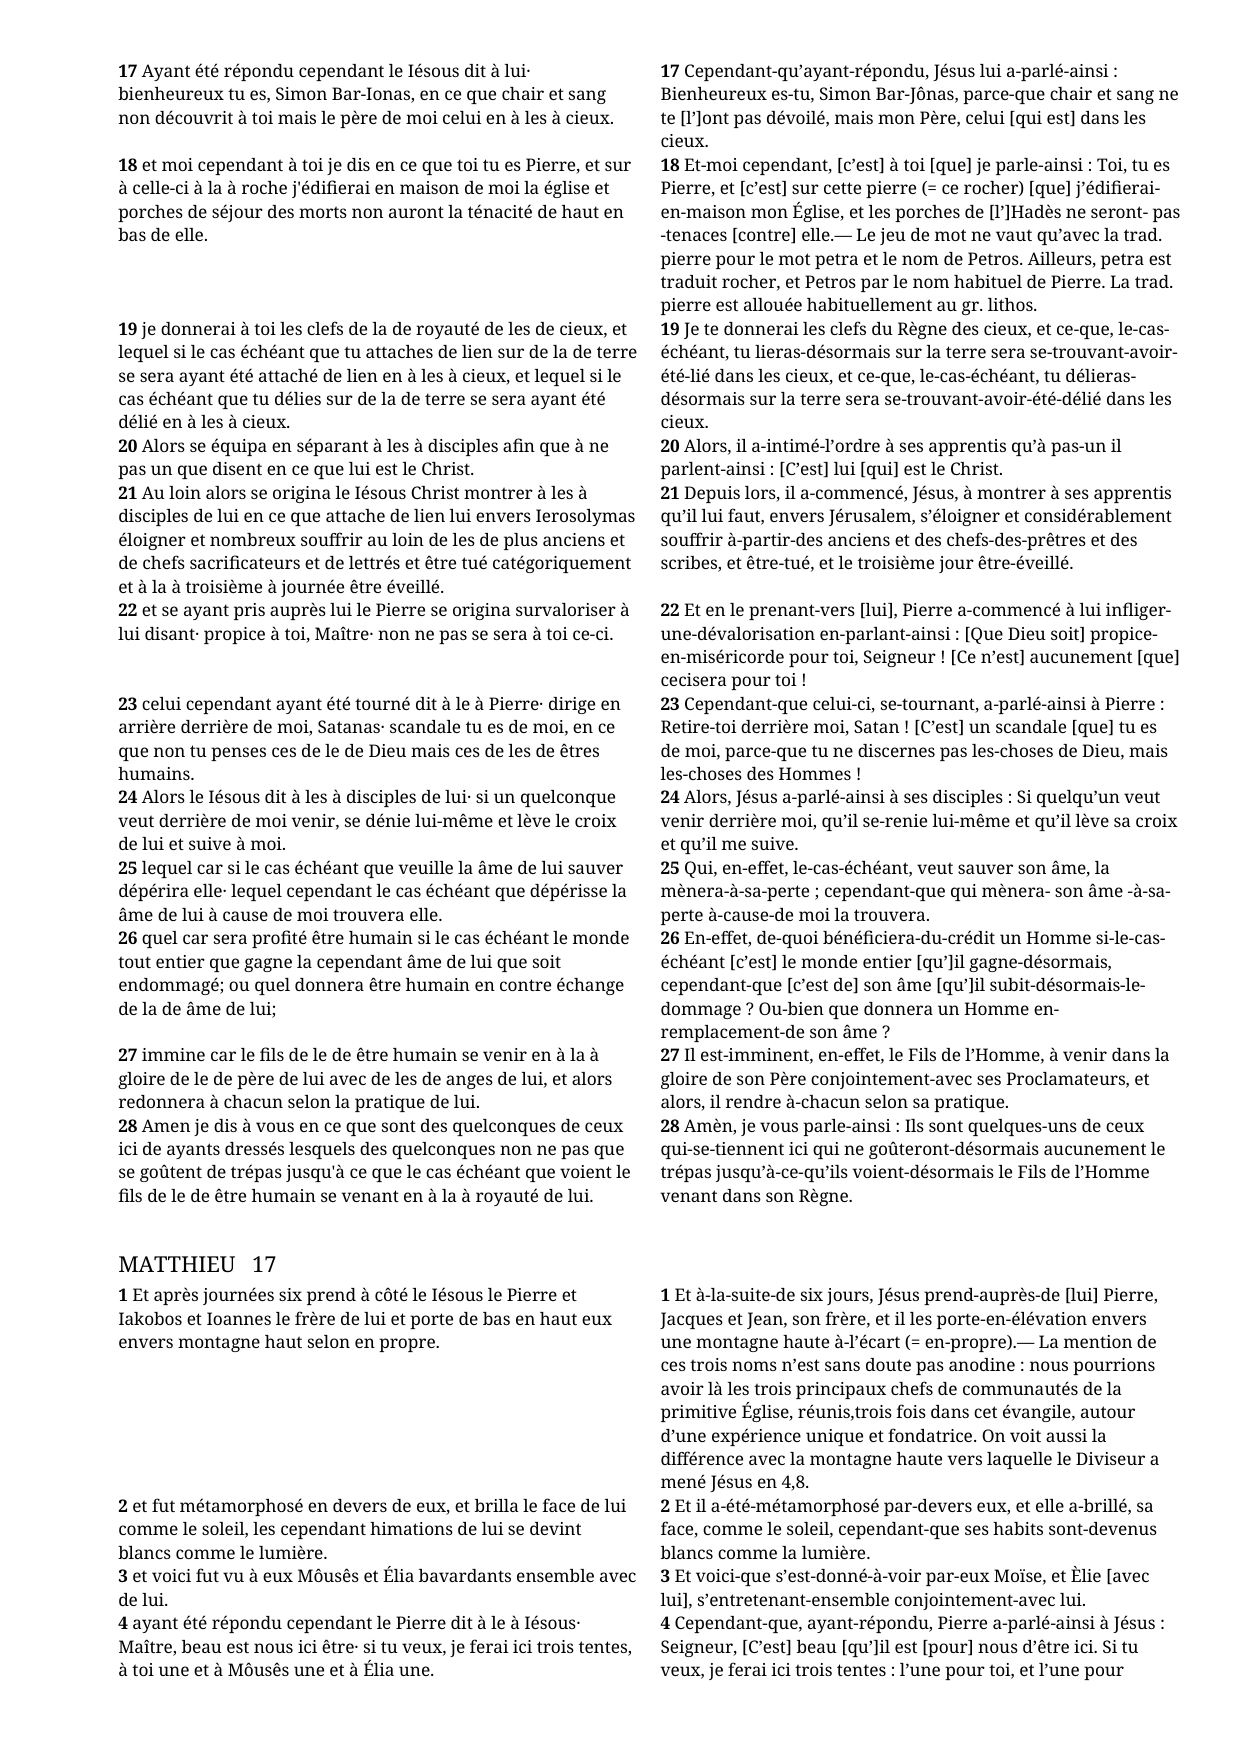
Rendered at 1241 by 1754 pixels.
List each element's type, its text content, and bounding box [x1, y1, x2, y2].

table_cell 23 Cependant-que celui-ci, se-tournant, a-parlé-ainsi à Pierre : Retire-toi derrière moi, Satan ! [C’est] un scandale [que] tu es de moi, parce-que tu ne discernes pas les-choses de Dieu, mais les-choses des Hommes ! [660, 692, 1181, 786]
table_cell 3 et voici fut vu à eux Môusês et Élia bavardants ensemble avec de lui. [118, 1564, 639, 1611]
table_cell 2 et fut métamorphosé en devers de eux, et brilla le face de lui comme le soleil, les cependant himations de lui se devint blancs comme le lumière. [118, 1494, 639, 1564]
table_cell [639, 598, 660, 692]
table_cell 27 Il est-imminent, en-effet, le Fils de l’Homme, à venir dans la gloire de son Père conjointement-avec ses Proclamateurs, et alors, il rendre à-chacun selon sa pratique. [660, 1044, 1181, 1114]
table_cell 19 Je te donnerai les clefs du Règne des cieux, et ce-que, le-cas-échéant, tu lieras-désormais sur la terre sera se-trouvant-avoir-été-lié dans les cieux, et ce-que, le-cas-échéant, tu délieras-désormais sur la terre sera se-trouvant-avoir-été-délié dans les cieux. [660, 317, 1181, 434]
table_cell [639, 434, 660, 481]
table_cell 21 Au loin alors se origina le Iésous Christ montrer à les à disciples de lui en ce que attache de lien lui envers Ierosolymas éloigner et nombreux souffrir au loin de les de plus anciens et de chefs sacrificateurs et de lettrés et être tué catégoriquement et à la à troisième à journée être éveillé. [118, 481, 639, 598]
table_cell [639, 1494, 660, 1564]
table_cell 23 celui cependant ayant été tourné dit à le à Pierre· dirige en arrière derrière de moi, Satanas· scandale tu es de moi, en ce que non tu penses ces de le de Dieu mais ces de les de êtres humains. [118, 692, 639, 786]
table_cell 18 Et-moi cependant, [c’est] à toi [que] je parle-ainsi : Toi, tu es Pierre, et [c’est] sur cette pierre (= ce rocher) [que] j’édifierai-en-maison mon Église, et les porches de [l’]Hadès ne seront- pas -tenaces [contre] elle.— Le jeu de mot ne vaut qu’avec la trad. pierre pour le mot petra et le nom de Petros. Ailleurs, petra est traduit rocher, et Petros par le nom habituel de Pierre. La trad. pierre est allouée habituellement au gr. lithos. [660, 153, 1181, 317]
table_cell [639, 1044, 660, 1114]
table_cell [639, 1611, 660, 1682]
table_cell 22 et se ayant pris auprès lui le Pierre se origina survaloriser à lui disant· propice à toi, Maître· non ne pas se sera à toi ce-ci. [118, 598, 639, 692]
table_cell 25 lequel car si le cas échéant que veuille la âme de lui sauver dépérira elle· lequel cependant le cas échéant que dépérisse la âme de lui à cause de moi trouvera elle. [118, 856, 639, 926]
table_cell 22 Et en le prenant-vers [lui], Pierre a-commencé à lui infliger-une-dévalorisation en-parlant-ainsi : [Que Dieu soit] propice-en-miséricorde pour toi, Seigneur ! [Ce n’est] aucunement [que] cecisera pour toi ! [660, 598, 1181, 692]
table_cell 28 Amen je dis à vous en ce que sont des quelconques de ceux ici de ayants dressés lesquels des quelconques non ne pas que se goûtent de trépas jusqu'à ce que le cas échéant que voient le fils de le de être humain se venant en à la à royauté de lui. [118, 1114, 639, 1207]
table_cell 18 et moi cependant à toi je dis en ce que toi tu es Pierre, et sur à celle-ci à la à roche j'édifierai en maison de moi la église et porches de séjour des morts non auront la ténacité de haut en bas de elle. [118, 153, 639, 317]
table_cell [639, 926, 660, 1043]
table_cell [639, 59, 660, 153]
table_cell 19 je donnerai à toi les clefs de la de royauté de les de cieux, et lequel si le cas échéant que tu attaches de lien sur de la de terre se sera ayant été attaché de lien en à les à cieux, et lequel si le cas échéant que tu délies sur de la de terre se sera ayant été délié en à les à cieux. [118, 317, 639, 434]
table_cell 3 Et voici-que s’est-donné-à-voir par-eux Moïse, et Èlie [avec lui], s’entretenant-ensemble conjointement-avec lui. [660, 1564, 1181, 1611]
table_cell [639, 1114, 660, 1207]
table_cell 21 Depuis lors, il a-commencé, Jésus, à montrer à ses apprentis qu’il lui faut, envers Jérusalem, s’éloigner et considérablement souffrir à-partir-des anciens et des chefs-des-prêtres et des scribes, et être-tué, et le troisième jour être-éveillé. [660, 481, 1181, 598]
table_header [639, 1283, 660, 1494]
table_cell 28 Amèn, je vous parle-ainsi : Ils sont quelques-uns de ceux qui-se-tiennent ici qui ne goûteront-désormais aucunement le trépas jusqu’à-ce-qu’ils voient-désormais le Fils de l’Homme venant dans son Règne. [660, 1114, 1181, 1207]
table_cell [639, 1564, 660, 1611]
table_cell 17 Cependant-qu’ayant-répondu, Jésus lui a-parlé-ainsi : Bienheureux es-tu, Simon Bar-Jônas, parce-que chair et sang ne te [l’]ont pas dévoilé, mais mon Père, celui [qui est] dans les cieux. [660, 59, 1181, 153]
table_cell [639, 692, 660, 786]
table_cell [639, 317, 660, 434]
table_cell 4 ayant été répondu cependant le Pierre dit à le à Iésous· Maître, beau est nous ici être· si tu veux, je ferai ici trois tentes, à toi une et à Môusês une et à Élia une. [118, 1611, 639, 1682]
table_cell 25 Qui, en-effet, le-cas-échéant, veut sauver son âme, la mènera-à-sa-perte ; cependant-que qui mènera- son âme -à-sa-perte à-cause-de moi la trouvera. [660, 856, 1181, 926]
table_cell 27 immine car le fils de le de être humain se venir en à la à gloire de le de père de lui avec de les de anges de lui, et alors redonnera à chacun selon la pratique de lui. [118, 1044, 639, 1114]
table_cell 24 Alors le Iésous dit à les à disciples de lui· si un quelconque veut derrière de moi venir, se dénie lui-même et lève le croix de lui et suive à moi. [118, 786, 639, 856]
table_cell 4 Cependant-que, ayant-répondu, Pierre a-parlé-ainsi à Jésus : Seigneur, [C’est] beau [qu’]il est [pour] nous d’être ici. Si tu veux, je ferai ici trois tentes : l’une pour toi, et l’une pour Moïse, et l’une pour Èlie. [660, 1611, 1181, 1682]
table_cell 26 En-effet, de-quoi bénéficiera-du-crédit un Homme si-le-cas-échéant [c’est] le monde entier [qu’]il gagne-désormais, cependant-que [c’est de] son âme [qu’]il subit-désormais-le-dommage ? Ou-bien que donnera un Homme en-remplacement-de son âme ? [660, 926, 1181, 1043]
table_cell 20 Alors, il a-intimé-l’ordre à ses apprentis qu’à pas-un il parlent-ainsi : [C’est] lui [qui] est le Christ. [660, 434, 1181, 481]
table_cell 2 Et il a-été-métamorphosé par-devers eux, et elle a-brillé, sa face, comme le soleil, cependant-que ses habits sont-devenus blancs comme la lumière. [660, 1494, 1181, 1564]
table_cell [639, 786, 660, 856]
table_cell 24 Alors, Jésus a-parlé-ainsi à ses disciples : Si quelqu’un veut venir derrière moi, qu’il se-renie lui-même et qu’il lève sa croix et qu’il me suive. [660, 786, 1181, 856]
text MATTHIEU 17 [118, 1249, 1181, 1279]
table_cell 17 Ayant été répondu cependant le Iésous dit à lui· bienheureux tu es, Simon Bar-Ionas, en ce que chair et sang non découvrit à toi mais le père de moi celui en à les à cieux. [118, 59, 639, 153]
table_cell [639, 153, 660, 317]
table_cell [639, 481, 660, 598]
table_header 1 Et après journées six prend à côté le Iésous le Pierre et Iakobos et Ioannes le frère de lui et porte de bas en haut eux envers montagne haut selon en propre. [118, 1283, 639, 1494]
table_cell 26 quel car sera profité être humain si le cas échéant le monde tout entier que gagne la cependant âme de lui que soit endommagé; ou quel donnera être humain en contre échange de la de âme de lui; [118, 926, 639, 1043]
table_header 1 Et à-la-suite-de six jours, Jésus prend-auprès-de [lui] Pierre, Jacques et Jean, son frère, et il les porte-en-élévation envers une montagne haute à-l’écart (= en-propre).— La mention de ces trois noms n’est sans doute pas anodine : nous pourrions avoir là les trois principaux chefs de communautés de la primitive Église, réunis,trois fois dans cet évangile, autour d’une expérience unique et fondatrice. On voit aussi la différence avec la montagne haute vers laquelle le Diviseur a mené Jésus en 4,8. [660, 1283, 1181, 1494]
table_cell [639, 856, 660, 926]
table_cell 20 Alors se équipa en séparant à les à disciples afin que à ne pas un que disent en ce que lui est le Christ. [118, 434, 639, 481]
